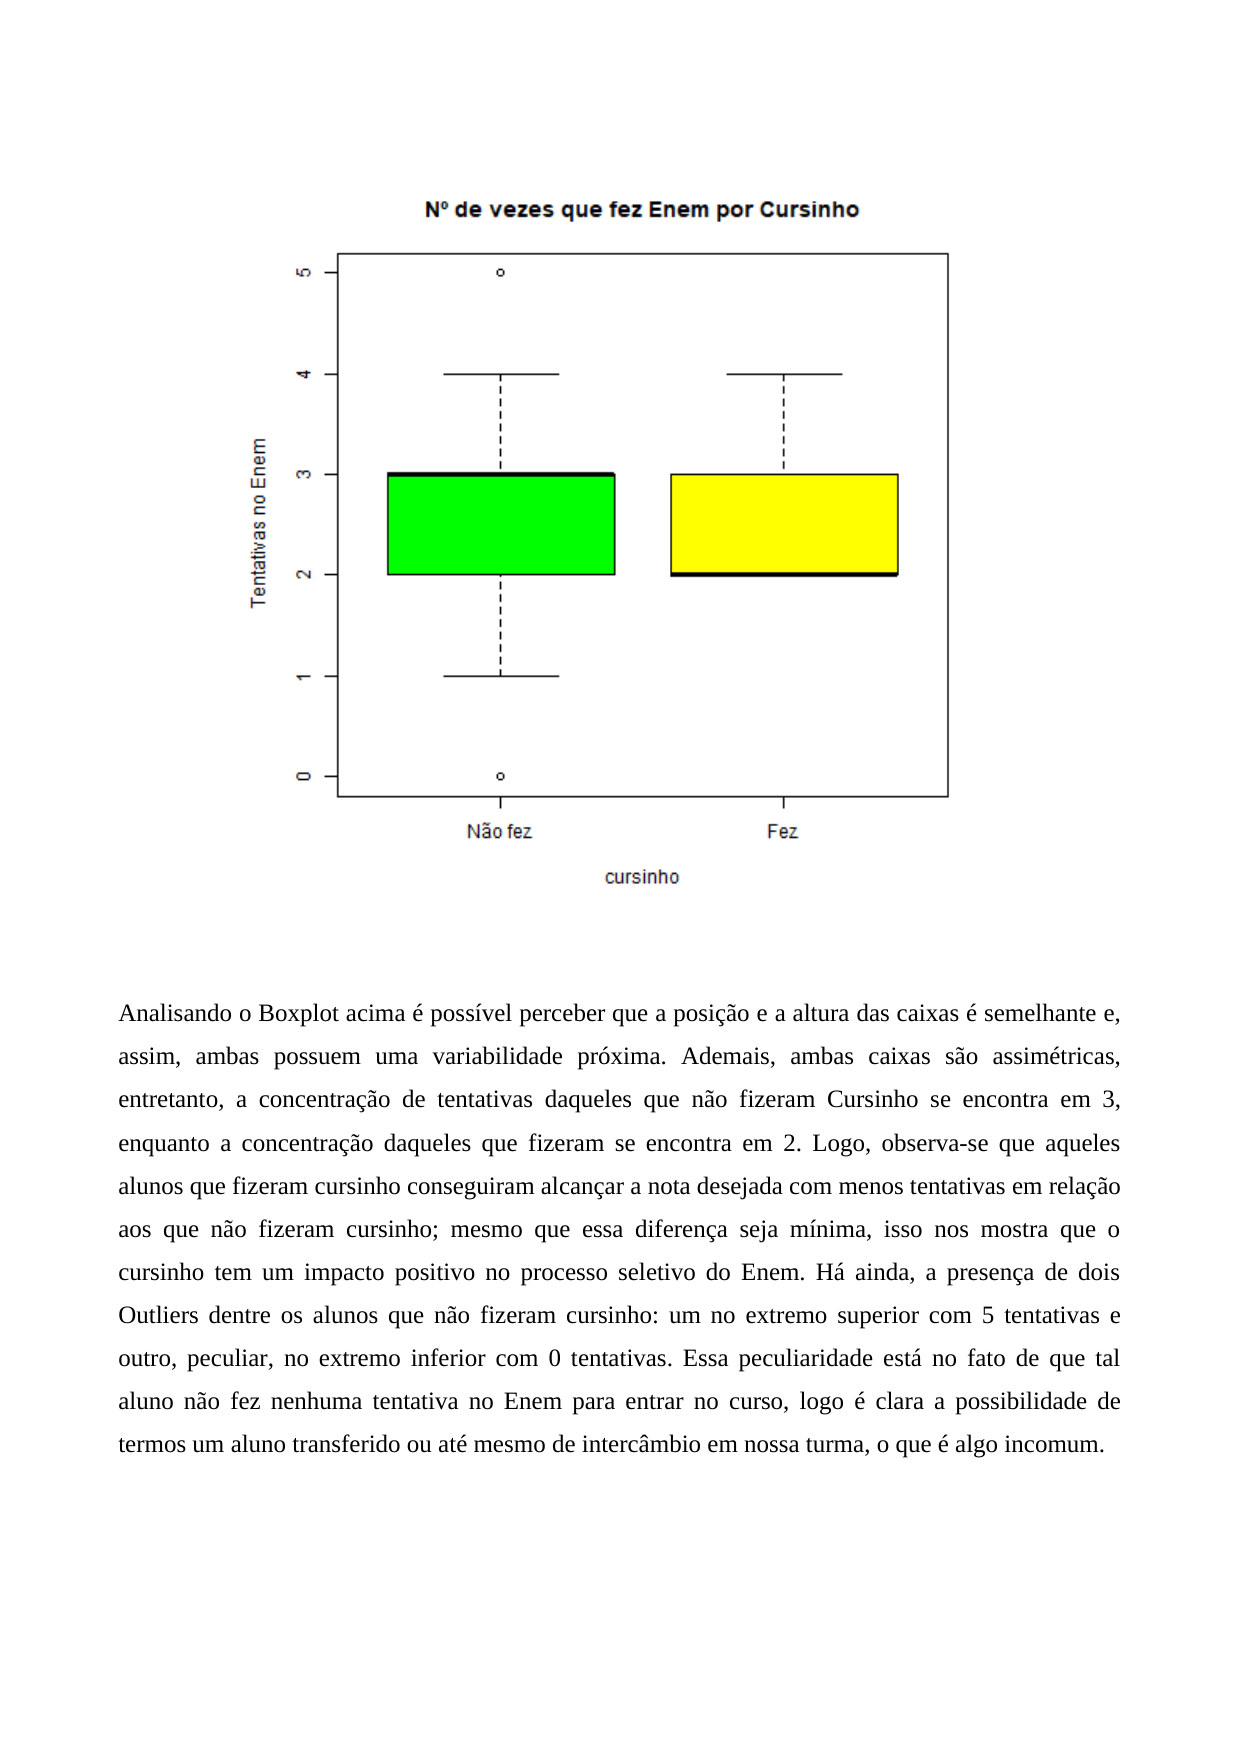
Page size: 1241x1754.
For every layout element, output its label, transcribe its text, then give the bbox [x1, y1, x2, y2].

picture [245, 161, 995, 912]
text Analisando o Boxplot acima é possível perceber que a posição e a altura das caixas é semelhante e, assim, ambas possuem uma variabilidade próxima. Ademais, ambas caixas são assimétricas, entretanto, a concentração de tentativas daqueles que não fizeram Cursinho se encontra em 3, enquanto a concentração daqueles que fizeram se encontra em 2. Logo, observa-se que aqueles alunos que fizeram cursinho conseguiram alcançar a nota desejada com menos tentativas em relação aos que não fizeram cursinho; mesmo que essa diferença seja mínima, isso nos mostra que o cursinho tem um impacto positivo no processo seletivo do Enem. Há ainda, a presença de dois Outliers dentre os alunos que não fizeram cursinho: um no extremo superior com 5 tentativas e outro, peculiar, no extremo inferior com 0 tentativas. Essa peculiaridade está no fato de que tal aluno não fez nenhuma tentativa no Enem para entrar no curso, logo é clara a possibilidade de termos um aluno transferido ou até mesmo de intercâmbio em nossa turma, o que é algo incomum. [118, 998, 1122, 1458]
